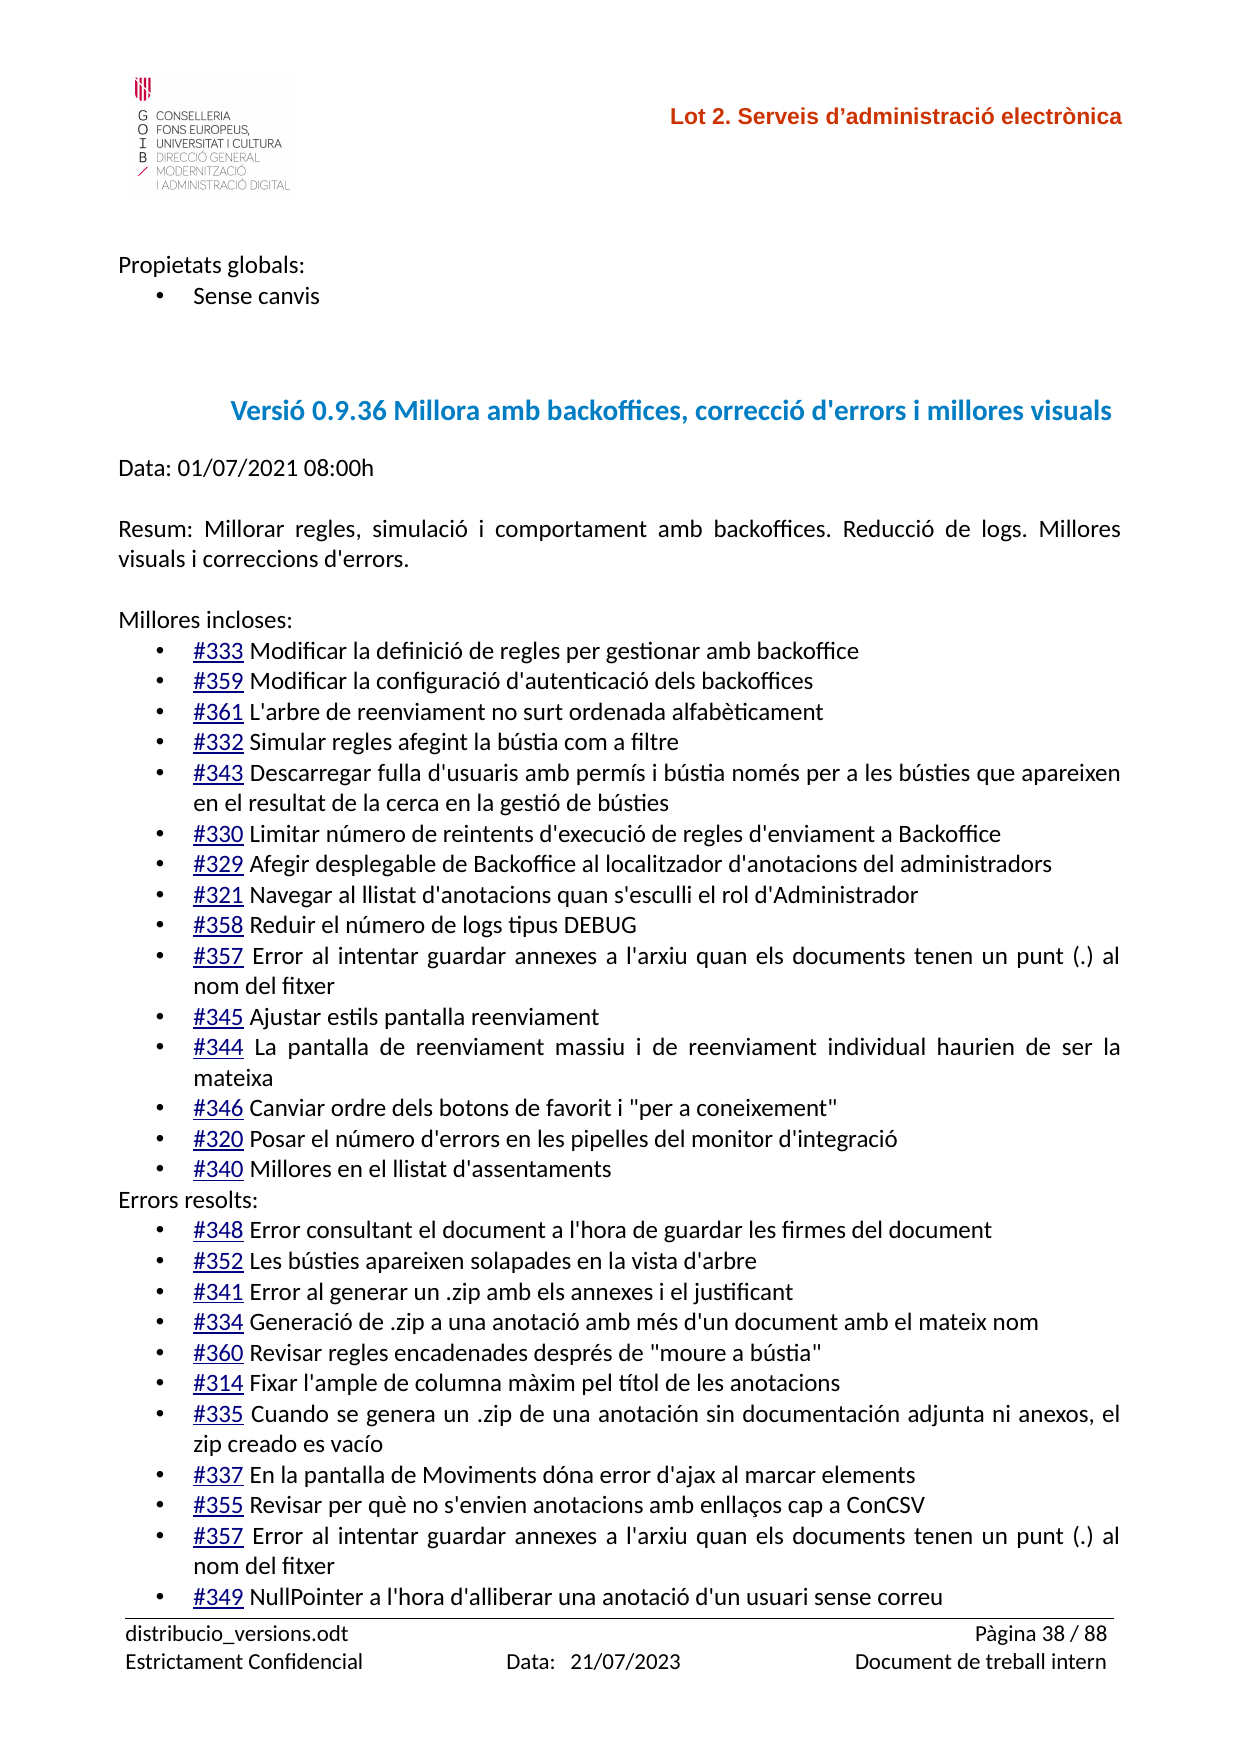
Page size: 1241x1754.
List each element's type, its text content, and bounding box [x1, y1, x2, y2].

list #340 Millores en el llistat d'assentaments [156, 1154, 1122, 1184]
list #321 Navegar al llistat d'anotacions quan s'esculli el rol d'Administrador [156, 879, 1122, 909]
list #332 Simular regles afegint la bústia com a filtre [156, 726, 1122, 757]
text Millores incloses: [118, 604, 1122, 635]
list #348 Error consultant el document a l'hora de guardar les firmes del document [156, 1215, 1122, 1245]
picture [126, 70, 299, 197]
list #349 NullPointer a l'hora d'alliberar una anotació d'un usuari sense correu [156, 1581, 1122, 1611]
list #343 Descarregar fulla d'usuaris amb permís i bústia només per a les bústies que apareixen en el resultat de la cerca en la gestió de bústies [156, 757, 1122, 818]
list #358 Reduir el número de logs tipus DEBUG [156, 909, 1122, 940]
list Sense canvis [156, 280, 1122, 311]
list #357 Error al intentar guardar annexes a l'arxiu quan els documents tenen un punt (.) al nom del fitxer [156, 940, 1122, 1001]
list #330 Limitar número de reintents d'execució de regles d'enviament a Backoffice [156, 818, 1122, 848]
list #352 Les bústies apareixen solapades en la vista d'arbre [156, 1245, 1122, 1276]
list #334 Generació de .zip a una anotació amb més d'un document amb el mateix nom [156, 1306, 1122, 1337]
list #355 Revisar per què no s'envien anotacions amb enllaços cap a ConCSV [156, 1489, 1122, 1520]
list #359 Modificar la configuració d'autenticació dels backoffices [156, 665, 1122, 696]
subtitle Versió 0.9.36 Millora amb backoffices, correcció d'errors i millores visuals [153, 392, 1122, 428]
list #341 Error al generar un .zip amb els annexes i el justificant [156, 1276, 1122, 1306]
list #360 Revisar regles encadenades després de "moure a bústia" [156, 1337, 1122, 1367]
list #320 Posar el número d'errors en les pipelles del monitor d'integració [156, 1123, 1122, 1154]
list #345 Ajustar estils pantalla reenviament [156, 1001, 1122, 1032]
list #337 En la pantalla de Moviments dóna error d'ajax al marcar elements [156, 1459, 1122, 1489]
text Resum: Millorar regles, simulació i comportament amb backoffices. Reducció de logs. Millores visuals i correccions d'errors. [118, 513, 1122, 574]
text Propietats globals: [118, 250, 1122, 280]
list #346 Canviar ordre dels botons de favorit i "per a coneixement" [156, 1093, 1122, 1123]
list #335 Cuando se genera un .zip de una anotación sin documentación adjunta ni anexos, el zip creado es vacío [156, 1398, 1122, 1459]
text Errors resolts: [118, 1184, 1122, 1215]
list #344 La pantalla de reenviament massiu i de reenviament individual haurien de ser la mateixa [156, 1032, 1122, 1093]
text Data: 01/07/2021 08:00h [118, 452, 1122, 482]
list #357 Error al intentar guardar annexes a l'arxiu quan els documents tenen un punt (.) al nom del fitxer [156, 1520, 1122, 1581]
list #361 L'arbre de reenviament no surt ordenada alfabèticament [156, 696, 1122, 726]
list #314 Fixar l'ample de columna màxim pel títol de les anotacions [156, 1367, 1122, 1398]
list #333 Modificar la definició de regles per gestionar amb backoffice [156, 635, 1122, 665]
list #329 Afegir desplegable de Backoffice al localitzador d'anotacions del administradors [156, 848, 1122, 879]
